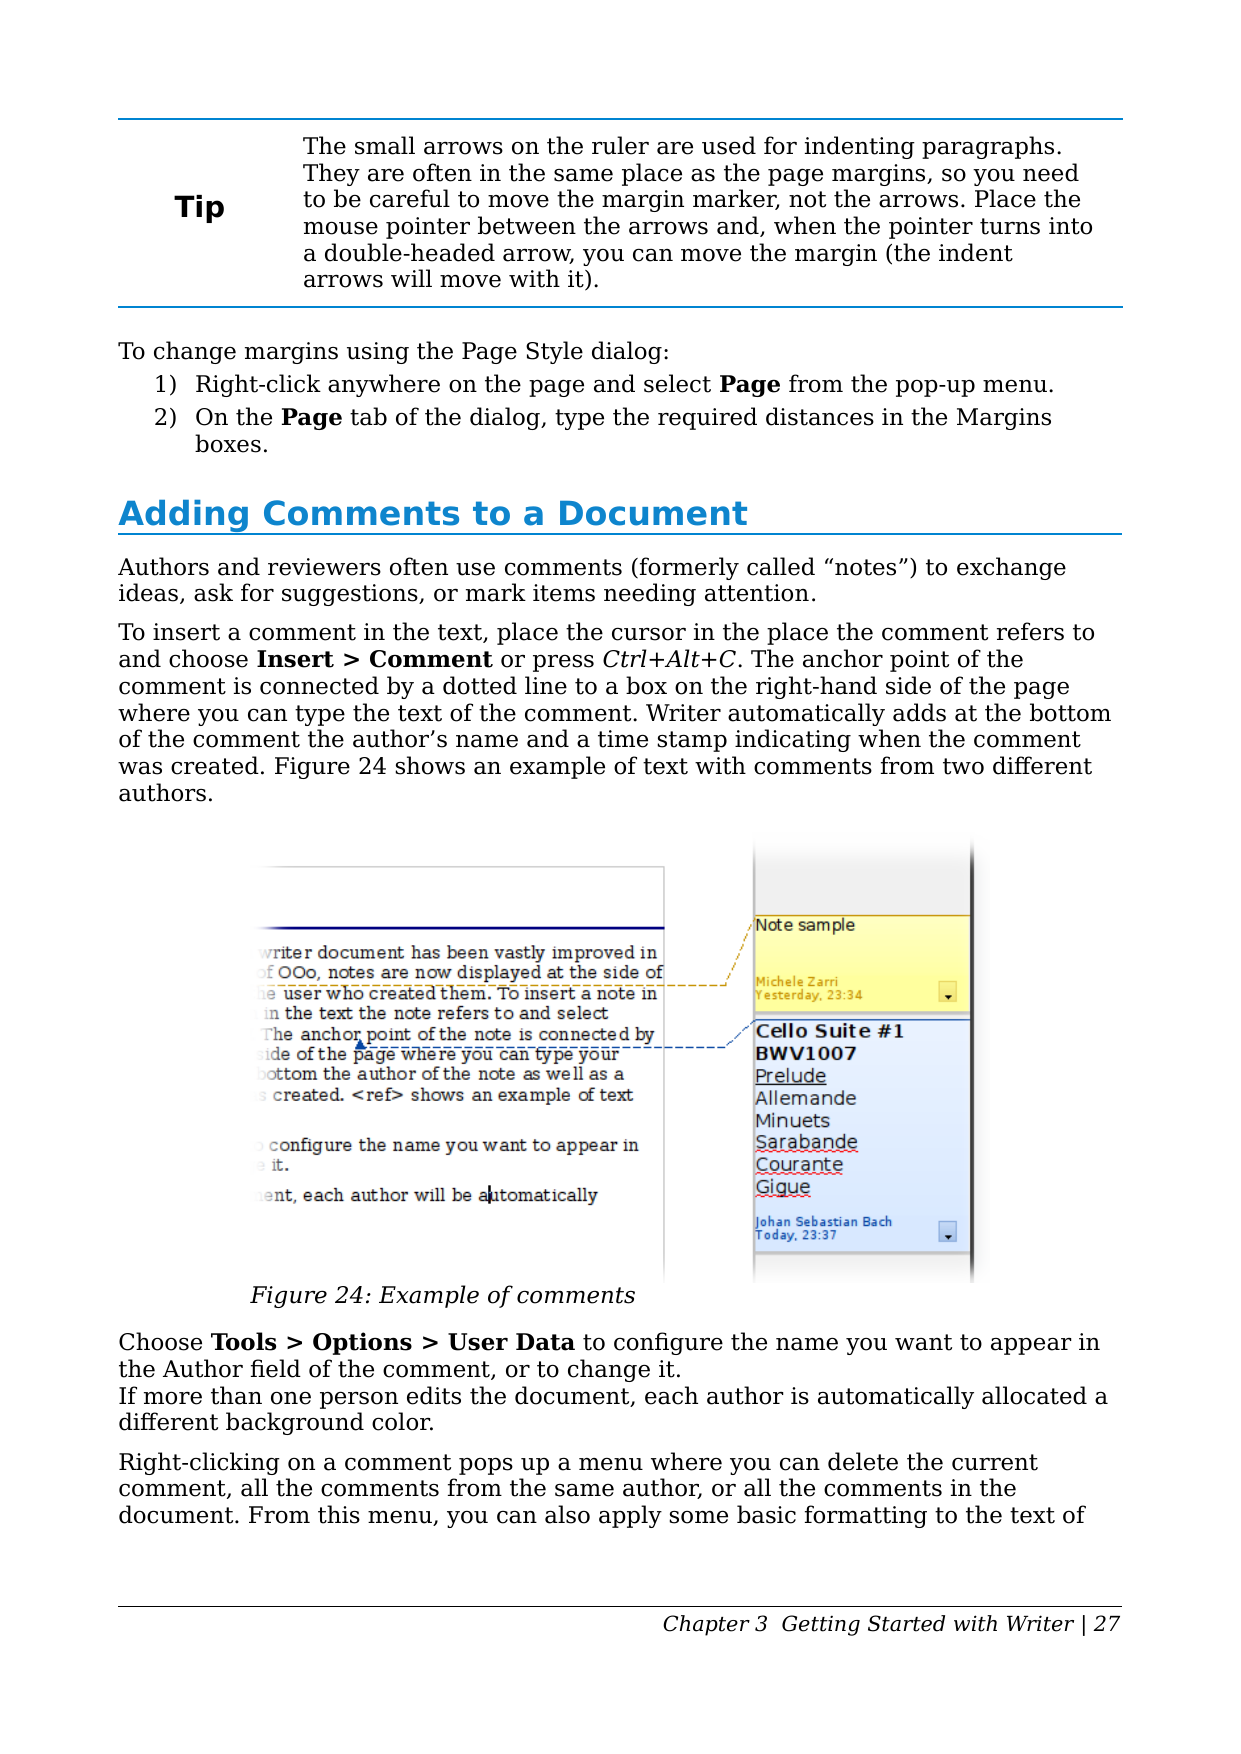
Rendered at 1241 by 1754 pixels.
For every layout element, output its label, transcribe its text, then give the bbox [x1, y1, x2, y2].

list To change margins using the Page Style dialog: [118, 338, 1122, 364]
text [250, 819, 990, 832]
text To insert a comment in the text, place the cursor in the place the comment refers to and choose Insert > Comment or press Ctrl+Alt+C. The anchor point of the comment is connected by a dotted line to a box on the right-hand side of the page where you can type the text of the comment. Writer automatically adds at the bottom of the comment the author’s name and a time stamp indicating when the comment was created. Figure 24 shows an example of text with comments from two different authors. [118, 619, 1122, 807]
text Authors and reviewers often use comments (formerly called “notes”) to exchange ideas, ask for suggestions, or mark items needing attention. [118, 554, 1122, 607]
table_header The small arrows on the ruler are used for indenting paragraphs. They are often in the same place as the page margins, so you need to be careful to move the margin marker, not the arrows. Place the mouse pointer between the arrows and, when the pointer turns into a double-headed arrow, you can move the margin (the indent arrows will move with it). [281, 120, 1122, 306]
text If more than one person edits the document, each author is automatically allocated a different background color. [118, 1383, 1122, 1436]
text Choose Tools > Options > User Data to configure the name you want to appear in the Author field of the comment, or to change it. [118, 1329, 1122, 1383]
picture [250, 832, 990, 1283]
list On the Page tab of the dialog, type the required distances in the Margins boxes. [177, 404, 1122, 458]
text Figure 24: Example of comments [250, 1283, 990, 1309]
text Right-clicking on a comment pops up a menu where you can delete the current comment, all the comments from the same author, or all the comments in the document. From this menu, you can also apply some basic formatting to the text of [118, 1449, 1122, 1529]
subtitle Adding Comments to a Document [118, 494, 1122, 533]
table_header Tip [118, 120, 281, 306]
list Right-click anywhere on the page and select Page from the pop-up menu. [177, 371, 1122, 398]
